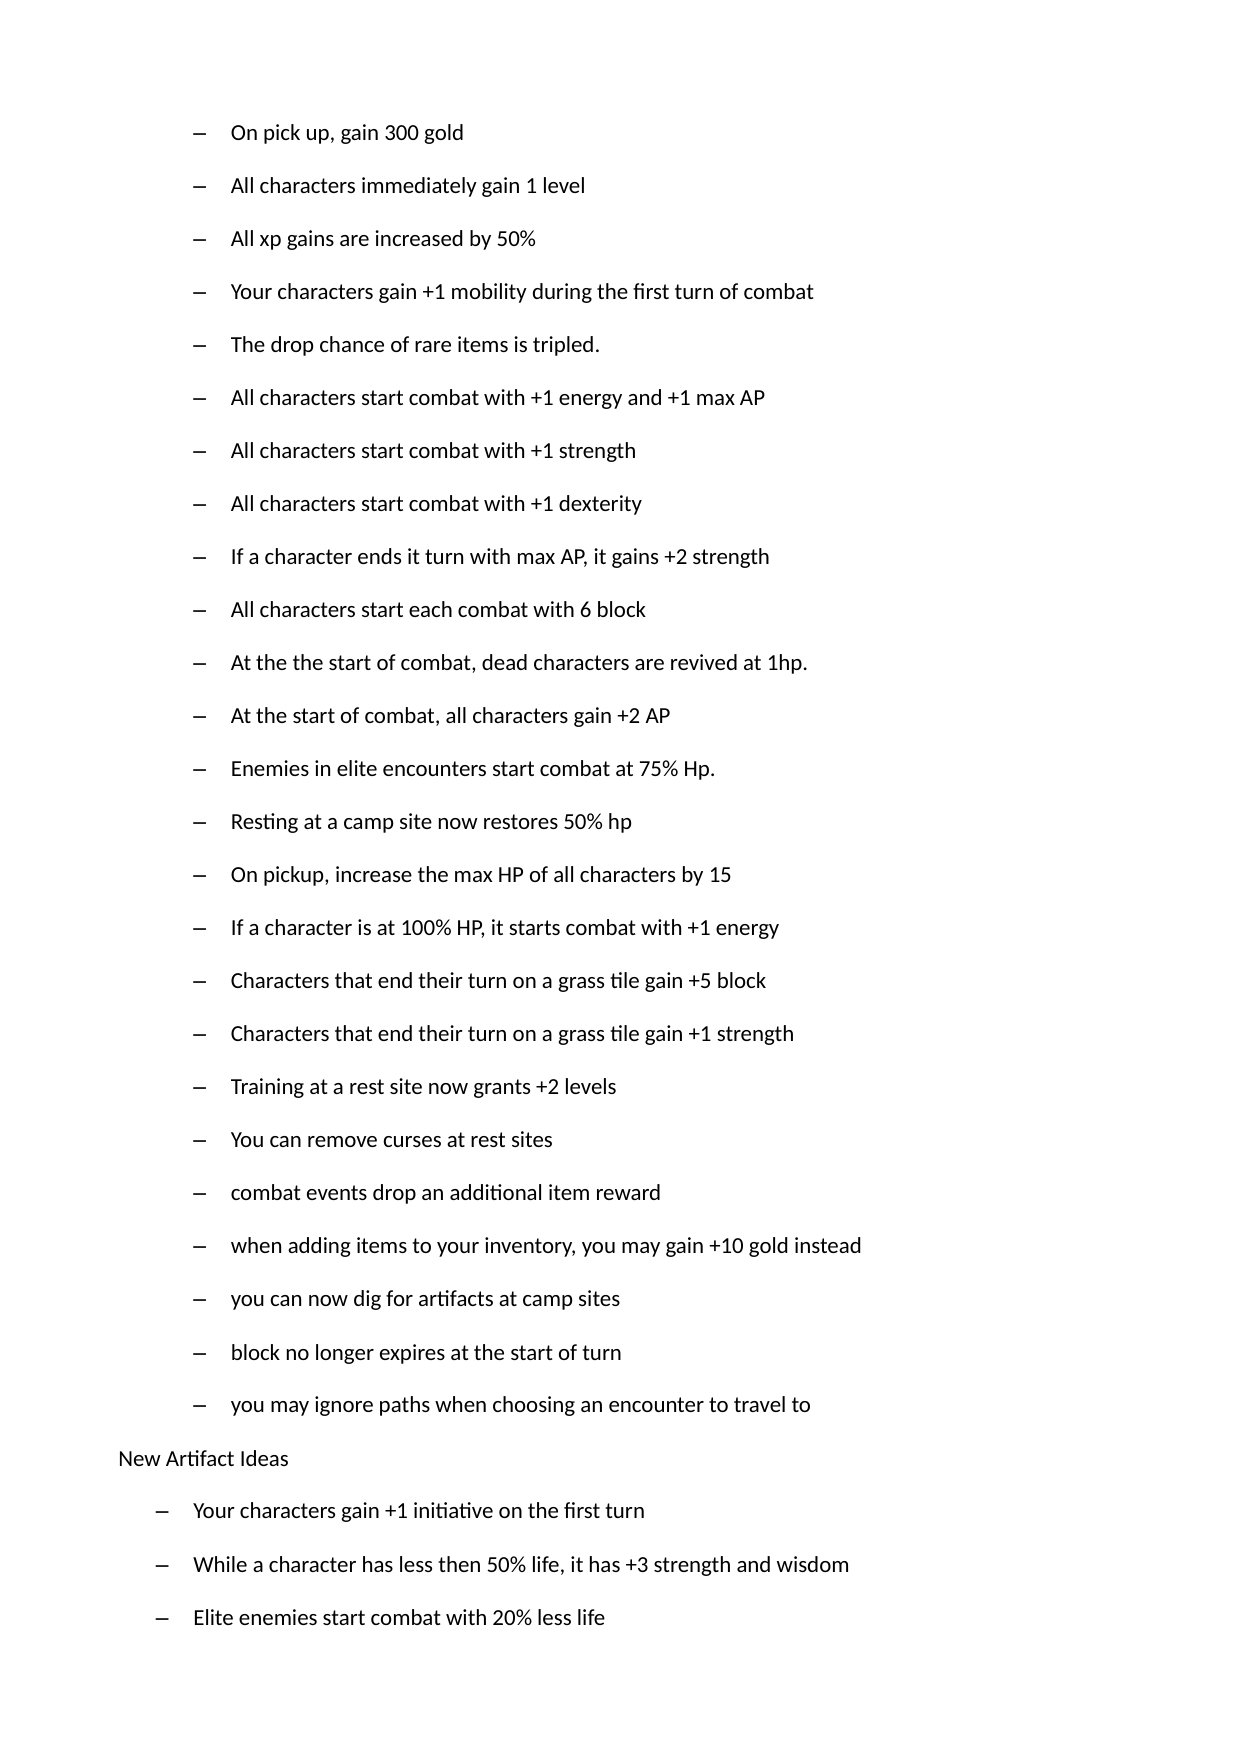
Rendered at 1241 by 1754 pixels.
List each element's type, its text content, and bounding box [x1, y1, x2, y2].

list Your characters gain +1 mobility during the first turn of combat [193, 277, 1122, 305]
list Enemies in elite encounters start combat at 75% Hp. [193, 754, 1122, 782]
list All characters start combat with +1 energy and +1 max AP [193, 383, 1122, 411]
list Training at a rest site now grants +2 levels [193, 1072, 1122, 1101]
list Characters that end their turn on a grass tile gain +5 block [193, 966, 1122, 994]
list You can remove curses at rest sites [193, 1126, 1122, 1153]
list you may ignore paths when choosing an encounter to travel to [193, 1391, 1122, 1419]
list While a character has less then 50% life, it has +3 strength and wisdom [156, 1550, 1122, 1578]
list All xp gains are increased by 50% [193, 224, 1122, 252]
list On pick up, gain 300 gold [193, 118, 1122, 146]
list Resting at a camp site now restores 50% hp [193, 807, 1122, 835]
text New Artifact Ideas [118, 1444, 1122, 1472]
list If a character is at 100% HP, it starts combat with +1 energy [193, 913, 1122, 941]
list combat events drop an additional item reward [193, 1178, 1122, 1207]
list On pickup, increase the max HP of all characters by 15 [193, 860, 1122, 888]
list Elite enemies start combat with 20% less life [156, 1603, 1122, 1631]
list All characters start combat with +1 dexterity [193, 489, 1122, 517]
list Your characters gain +1 initiative on the first turn [156, 1497, 1122, 1525]
list If a character ends it turn with max AP, it gains +2 strength [193, 542, 1122, 570]
list you can now dig for artifacts at camp sites [193, 1284, 1122, 1313]
list The drop chance of rare items is tripled. [193, 330, 1122, 358]
list At the the start of combat, dead characters are revived at 1hp. [193, 648, 1122, 676]
list All characters immediately gain 1 level [193, 171, 1122, 199]
list block no longer expires at the start of turn [193, 1338, 1122, 1366]
list when adding items to your inventory, you may gain +10 gold instead [193, 1232, 1122, 1259]
list All characters start combat with +1 strength [193, 436, 1122, 464]
list At the start of combat, all characters gain +2 AP [193, 701, 1122, 729]
list Characters that end their turn on a grass tile gain +1 strength [193, 1019, 1122, 1047]
list All characters start each combat with 6 block [193, 595, 1122, 623]
